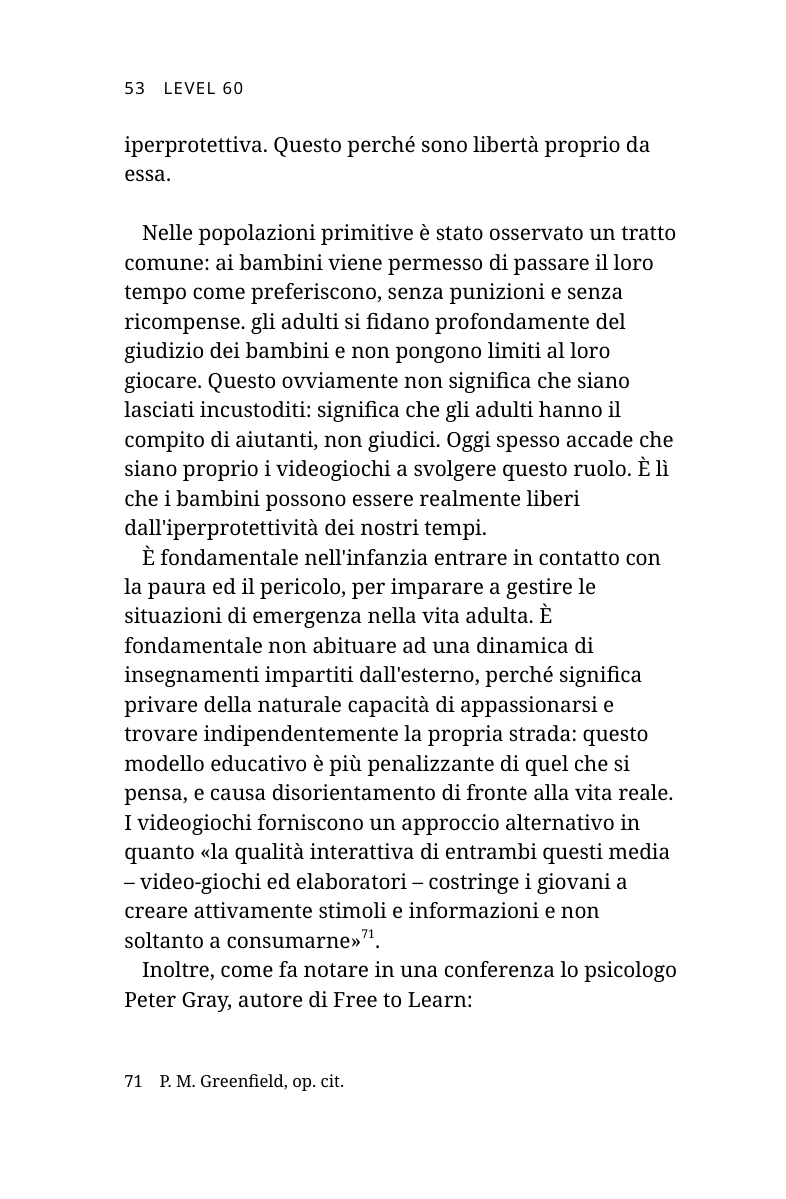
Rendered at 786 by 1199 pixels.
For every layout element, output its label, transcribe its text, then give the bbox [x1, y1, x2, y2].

text Inoltre, come fa notare in una conferenza lo psicologo Peter Gray, autore di Free to Learn: [124, 954, 679, 1013]
text Nelle popolazioni primitive è stato osservato un tratto comune: ai bambini viene permesso di passare il loro tempo come preferiscono, senza punizioni e senza ricompense. gli adulti si fidano profondamente del giudizio dei bambini e non pongono limiti al loro giocare. Questo ovviamente non significa che siano lasciati incustoditi: significa che gli adulti hanno il compito di aiutanti, non giudici. Oggi spesso accade che siano proprio i videogiochi a svolgere questo ruolo. È lì che i bambini possono essere realmente liberi dall'iperprotettività dei nostri tempi. [124, 217, 679, 542]
text È fondamentale nell'infanzia entrare in contatto con la paura ed il pericolo, per imparare a gestire le situazioni di emergenza nella vita adulta. È fondamentale non abituare ad una dinamica di insegnamenti impartiti dall'esterno, perché significa privare della naturale capacità di appassionarsi e trovare indipendentemente la propria strada: questo modello educativo è più penalizzante di quel che si pensa, e causa disorientamento di fronte alla vita reale. I videogiochi forniscono un approccio alternativo in quanto «la qualità interattiva di entrambi questi media – video-giochi ed elaboratori – costringe i giovani a creare attivamente stimoli e informazioni e non soltanto a consumarne». [124, 542, 679, 954]
text iperprotettiva. Questo perché sono libertà proprio da essa. [124, 129, 679, 188]
text P. M. Greenfield, op. cit. [124, 1070, 679, 1093]
